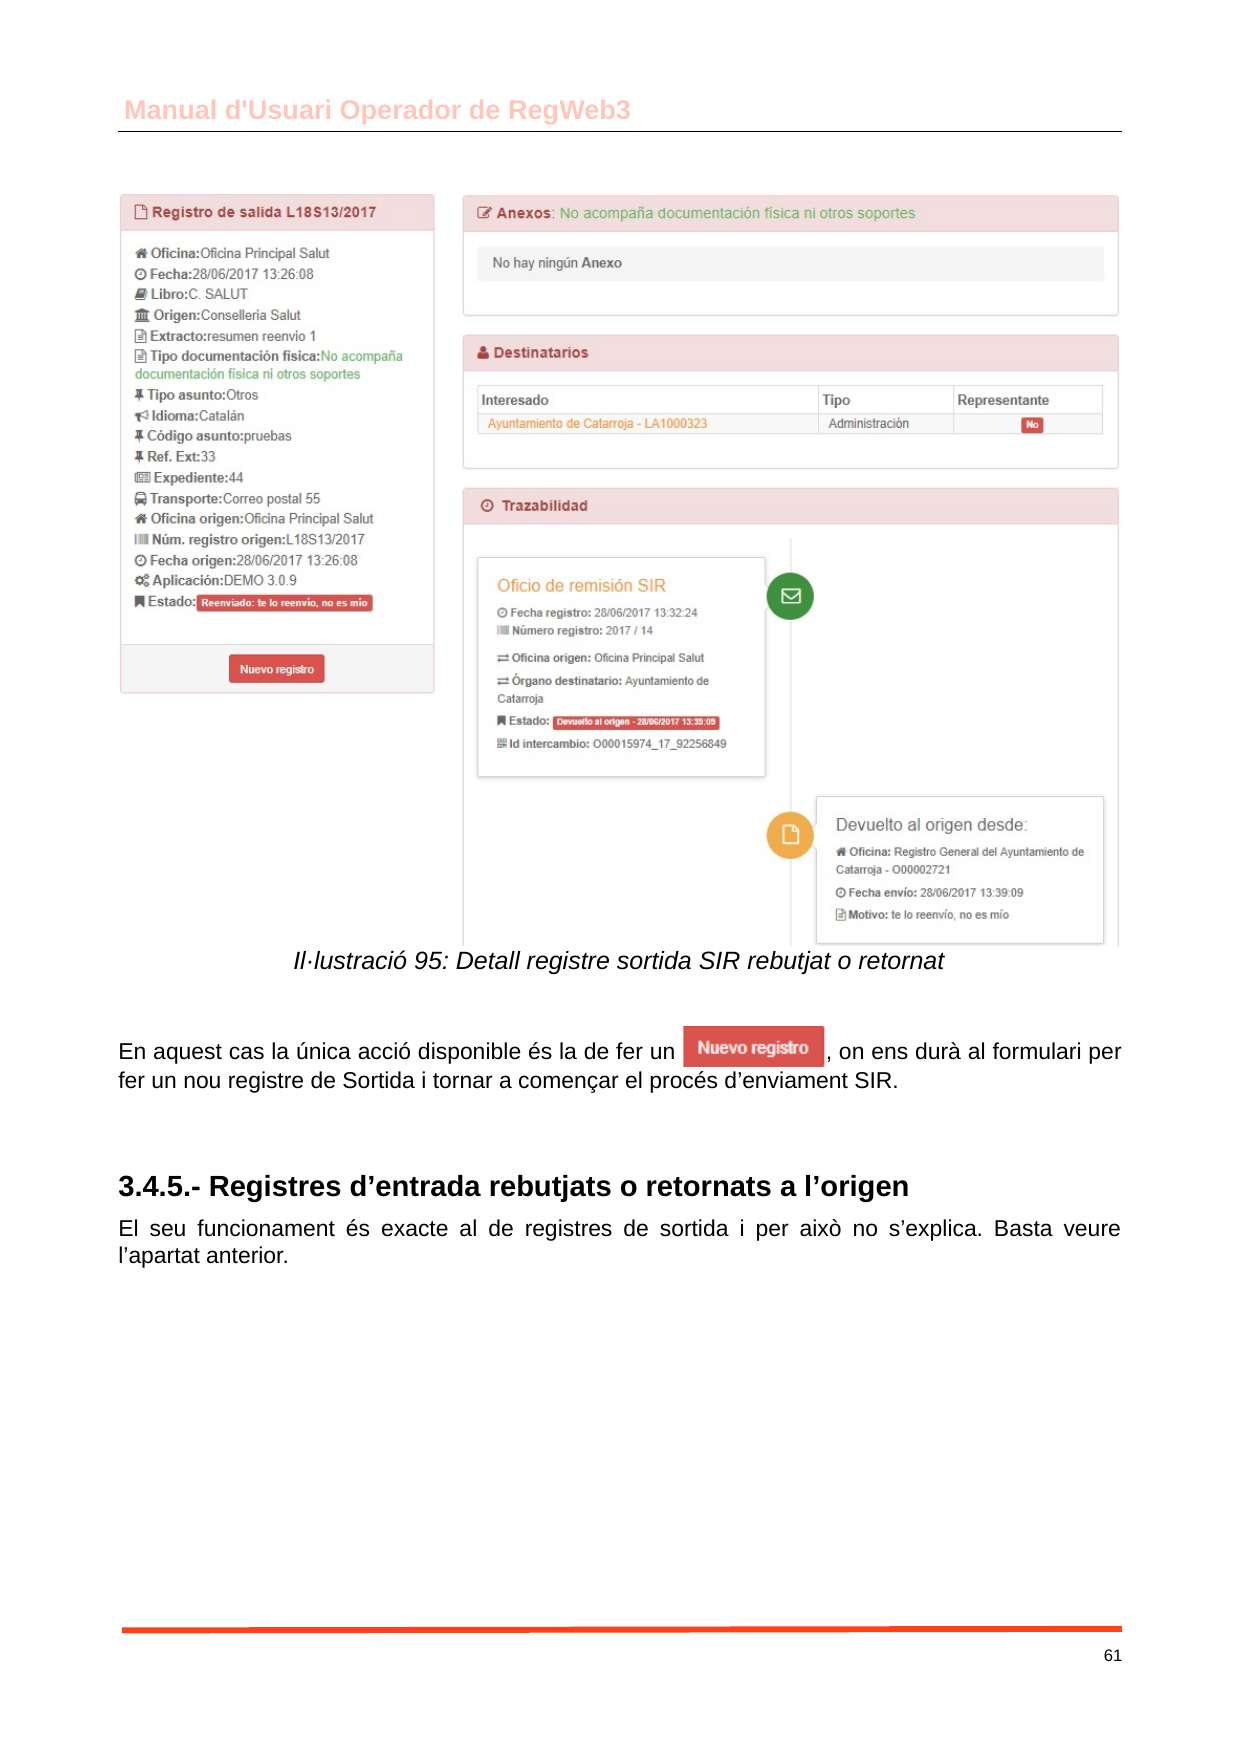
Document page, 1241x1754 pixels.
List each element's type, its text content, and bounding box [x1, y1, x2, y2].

text El seu funcionament és exacte al de registres de sortida i per això no s’explica. Basta veure l’apartat anterior. [118, 1215, 1122, 1268]
subtitle Registres d’entrada rebutjats o retornats a l’origen [118, 1169, 1122, 1203]
picture [118, 192, 1123, 946]
list Il·lustració 95: Detall registre sortida SIR rebutjat o retornat [118, 946, 1122, 974]
picture [683, 1026, 826, 1067]
text En aquest cas la única acció disponible és la de fer un , on ens durà al formulari per fer un nou registre de Sortida i tornar a començar el procés d’enviament SIR. [118, 1026, 1122, 1093]
